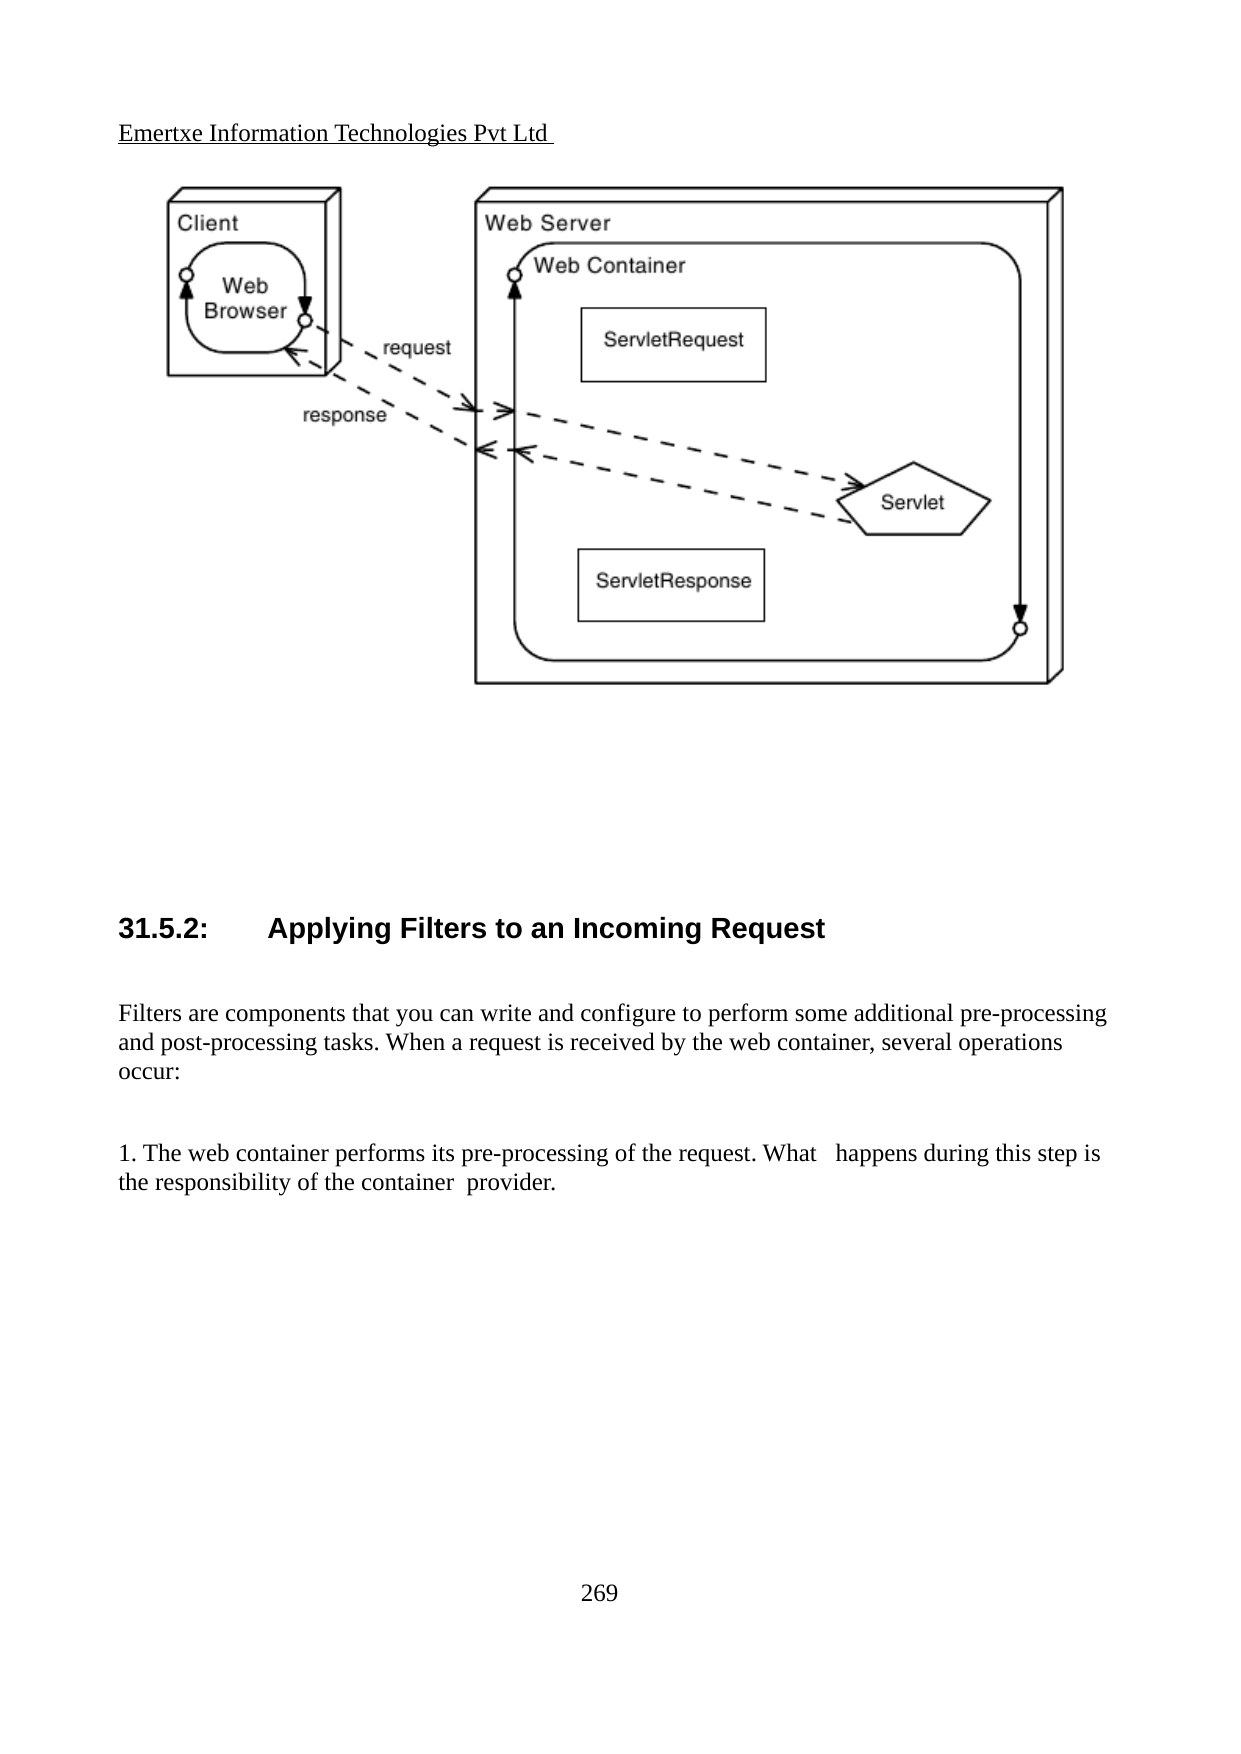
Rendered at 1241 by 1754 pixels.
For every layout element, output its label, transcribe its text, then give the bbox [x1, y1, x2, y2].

subtitle Applying Filters to an Incoming Request [118, 911, 1122, 945]
text Filters are components that you can write and configure to perform some additional pre-processing and post-processing tasks. When a request is received by the web container, several operations occur: [118, 998, 1122, 1085]
text 1. The web container performs its pre-processing of the request. What happens during this step is the responsibility of the container provider. [118, 1138, 1122, 1196]
picture [151, 176, 1089, 699]
